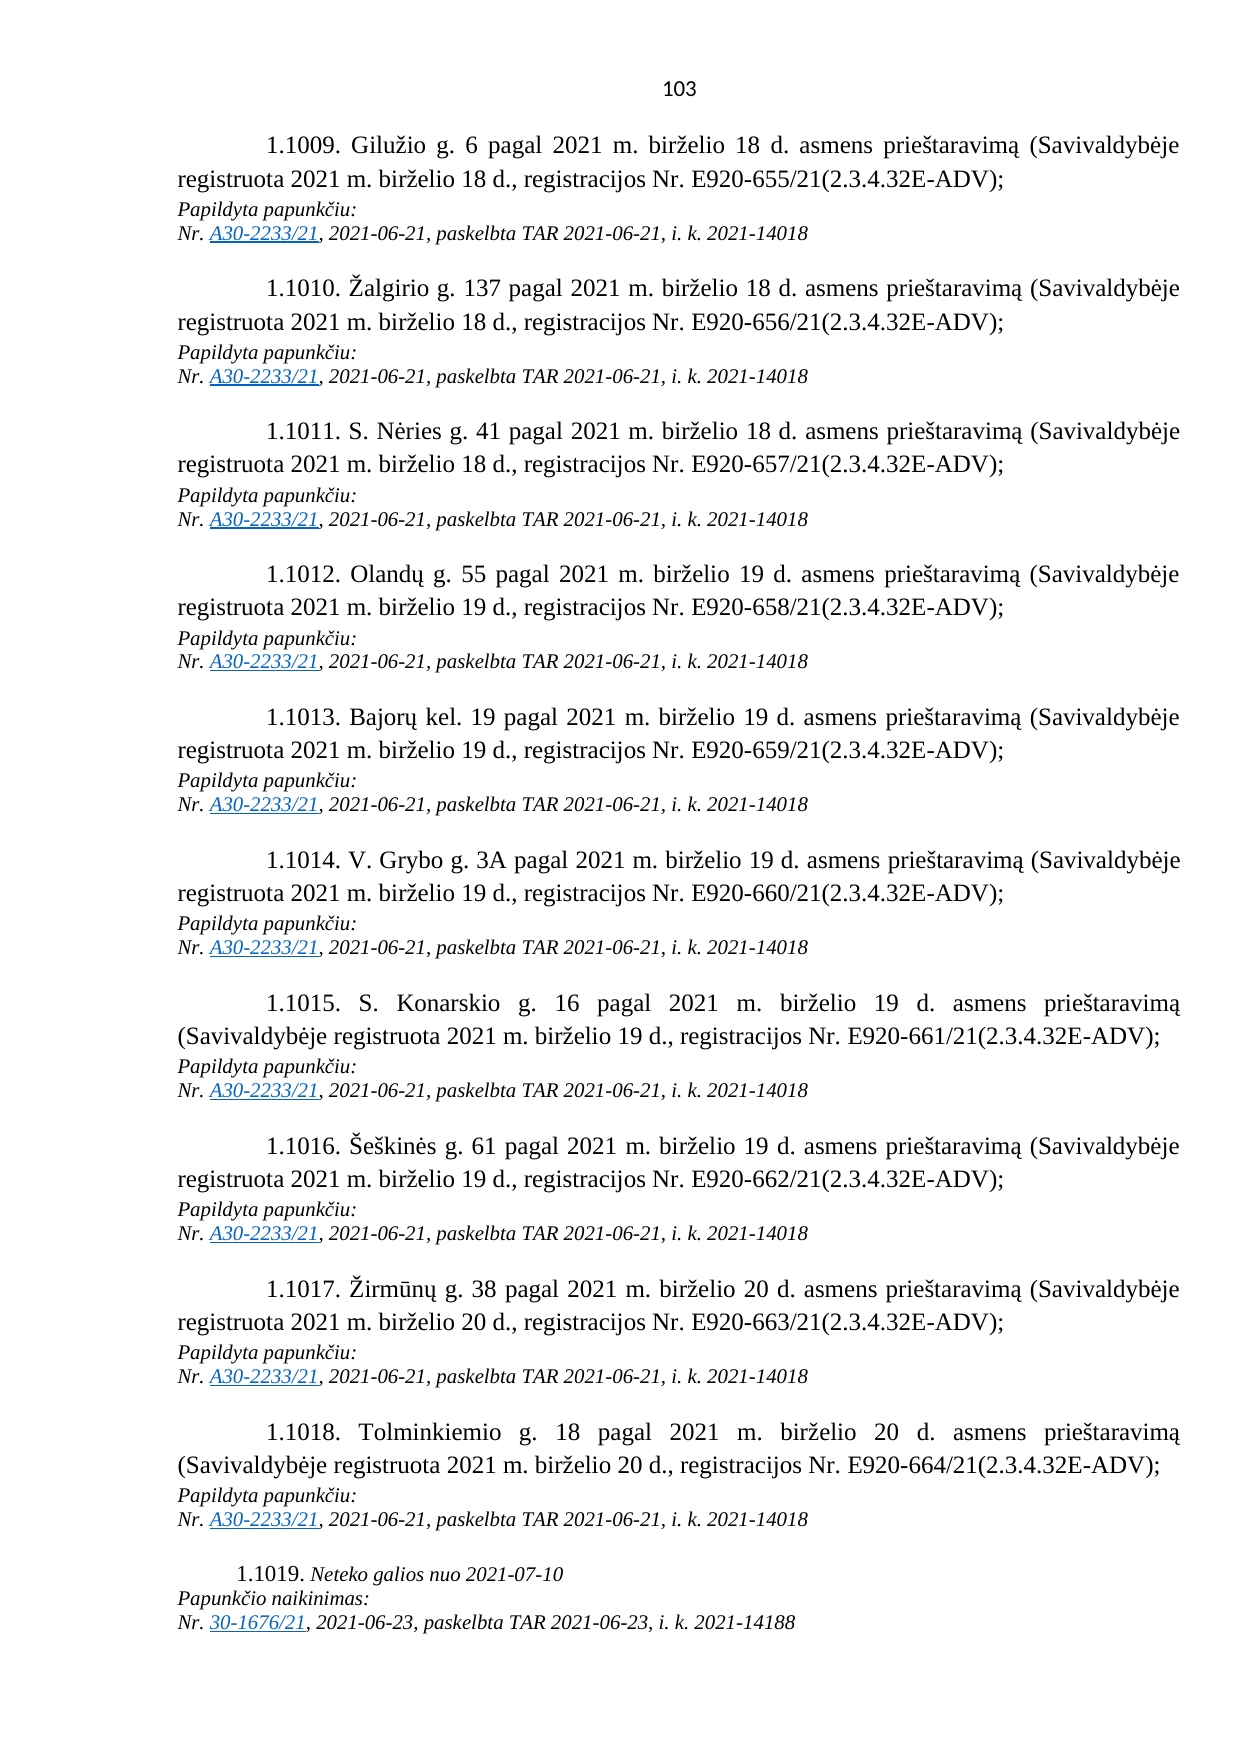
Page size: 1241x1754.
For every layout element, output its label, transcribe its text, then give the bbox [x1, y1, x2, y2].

text 1.1009. Gilužio g. 6 pagal 2021 m. birželio 18 d. asmens prieštaravimą (Savivaldybėje registruota 2021 m. birželio 18 d., registracijos Nr. E920-655/21(2.3.4.32E-ADV); [177, 131, 1181, 192]
text 1.1017. Žirmūnų g. 38 pagal 2021 m. birželio 20 d. asmens prieštaravimą (Savivaldybėje registruota 2021 m. birželio 20 d., registracijos Nr. E920-663/21(2.3.4.32E-ADV); [177, 1274, 1181, 1336]
text 1.1011. S. Nėries g. 41 pagal 2021 m. birželio 18 d. asmens prieštaravimą (Savivaldybėje registruota 2021 m. birželio 18 d., registracijos Nr. E920-657/21(2.3.4.32E-ADV); [177, 416, 1181, 478]
text Nr. 30-1676/21, 2021-06-23, paskelbta TAR 2021-06-23, i. k. 2021-14188 [177, 1610, 1181, 1634]
text Papildyta papunkčiu: [177, 1483, 1181, 1507]
text 1.1012. Olandų g. 55 pagal 2021 m. birželio 19 d. asmens prieštaravimą (Savivaldybėje registruota 2021 m. birželio 19 d., registracijos Nr. E920-658/21(2.3.4.32E-ADV); [177, 559, 1181, 621]
text 1.1010. Žalgirio g. 137 pagal 2021 m. birželio 18 d. asmens prieštaravimą (Savivaldybėje registruota 2021 m. birželio 18 d., registracijos Nr. E920-656/21(2.3.4.32E-ADV); [177, 273, 1181, 335]
text Papildyta papunkčiu: [177, 482, 1181, 507]
text 1.1019. Neteko galios nuo 2021-07-10 [177, 1560, 1181, 1586]
text Nr. A30-2233/21, 2021-06-21, paskelbta TAR 2021-06-21, i. k. 2021-14018 [177, 792, 1181, 816]
text Nr. A30-2233/21, 2021-06-21, paskelbta TAR 2021-06-21, i. k. 2021-14018 [177, 1221, 1181, 1245]
text 1.1013. Bajorų kel. 19 pagal 2021 m. birželio 19 d. asmens prieštaravimą (Savivaldybėje registruota 2021 m. birželio 19 d., registracijos Nr. E920-659/21(2.3.4.32E-ADV); [177, 702, 1181, 764]
text Papildyta papunkčiu: [177, 197, 1181, 221]
text Papildyta papunkčiu: [177, 339, 1181, 364]
text Papildyta papunkčiu: [177, 911, 1181, 935]
text Nr. A30-2233/21, 2021-06-21, paskelbta TAR 2021-06-21, i. k. 2021-14018 [177, 649, 1181, 673]
text Papildyta papunkčiu: [177, 768, 1181, 792]
text Papildyta papunkčiu: [177, 625, 1181, 649]
text Nr. A30-2233/21, 2021-06-21, paskelbta TAR 2021-06-21, i. k. 2021-14018 [177, 1507, 1181, 1531]
text 1.1018. Tolminkiemio g. 18 pagal 2021 m. birželio 20 d. asmens prieštaravimą (Savivaldybėje registruota 2021 m. birželio 20 d., registracijos Nr. E920-664/21(2.3.4.32E-ADV); [177, 1417, 1181, 1479]
text Nr. A30-2233/21, 2021-06-21, paskelbta TAR 2021-06-21, i. k. 2021-14018 [177, 1078, 1181, 1102]
text Nr. A30-2233/21, 2021-06-21, paskelbta TAR 2021-06-21, i. k. 2021-14018 [177, 507, 1181, 531]
text 1.1016. Šeškinės g. 61 pagal 2021 m. birželio 19 d. asmens prieštaravimą (Savivaldybėje registruota 2021 m. birželio 19 d., registracijos Nr. E920-662/21(2.3.4.32E-ADV); [177, 1131, 1181, 1193]
text Papildyta papunkčiu: [177, 1340, 1181, 1364]
text Papildyta papunkčiu: [177, 1054, 1181, 1078]
text 1.1015. S. Konarskio g. 16 pagal 2021 m. birželio 19 d. asmens prieštaravimą (Savivaldybėje registruota 2021 m. birželio 19 d., registracijos Nr. E920-661/21(2.3.4.32E-ADV); [177, 988, 1181, 1050]
text 1.1014. V. Grybo g. 3A pagal 2021 m. birželio 19 d. asmens prieštaravimą (Savivaldybėje registruota 2021 m. birželio 19 d., registracijos Nr. E920-660/21(2.3.4.32E-ADV); [177, 845, 1181, 907]
text Papildyta papunkčiu: [177, 1197, 1181, 1221]
text Papunkčio naikinimas: [177, 1586, 1181, 1610]
text Nr. A30-2233/21, 2021-06-21, paskelbta TAR 2021-06-21, i. k. 2021-14018 [177, 364, 1181, 388]
text Nr. A30-2233/21, 2021-06-21, paskelbta TAR 2021-06-21, i. k. 2021-14018 [177, 221, 1181, 245]
text Nr. A30-2233/21, 2021-06-21, paskelbta TAR 2021-06-21, i. k. 2021-14018 [177, 935, 1181, 959]
text Nr. A30-2233/21, 2021-06-21, paskelbta TAR 2021-06-21, i. k. 2021-14018 [177, 1364, 1181, 1388]
